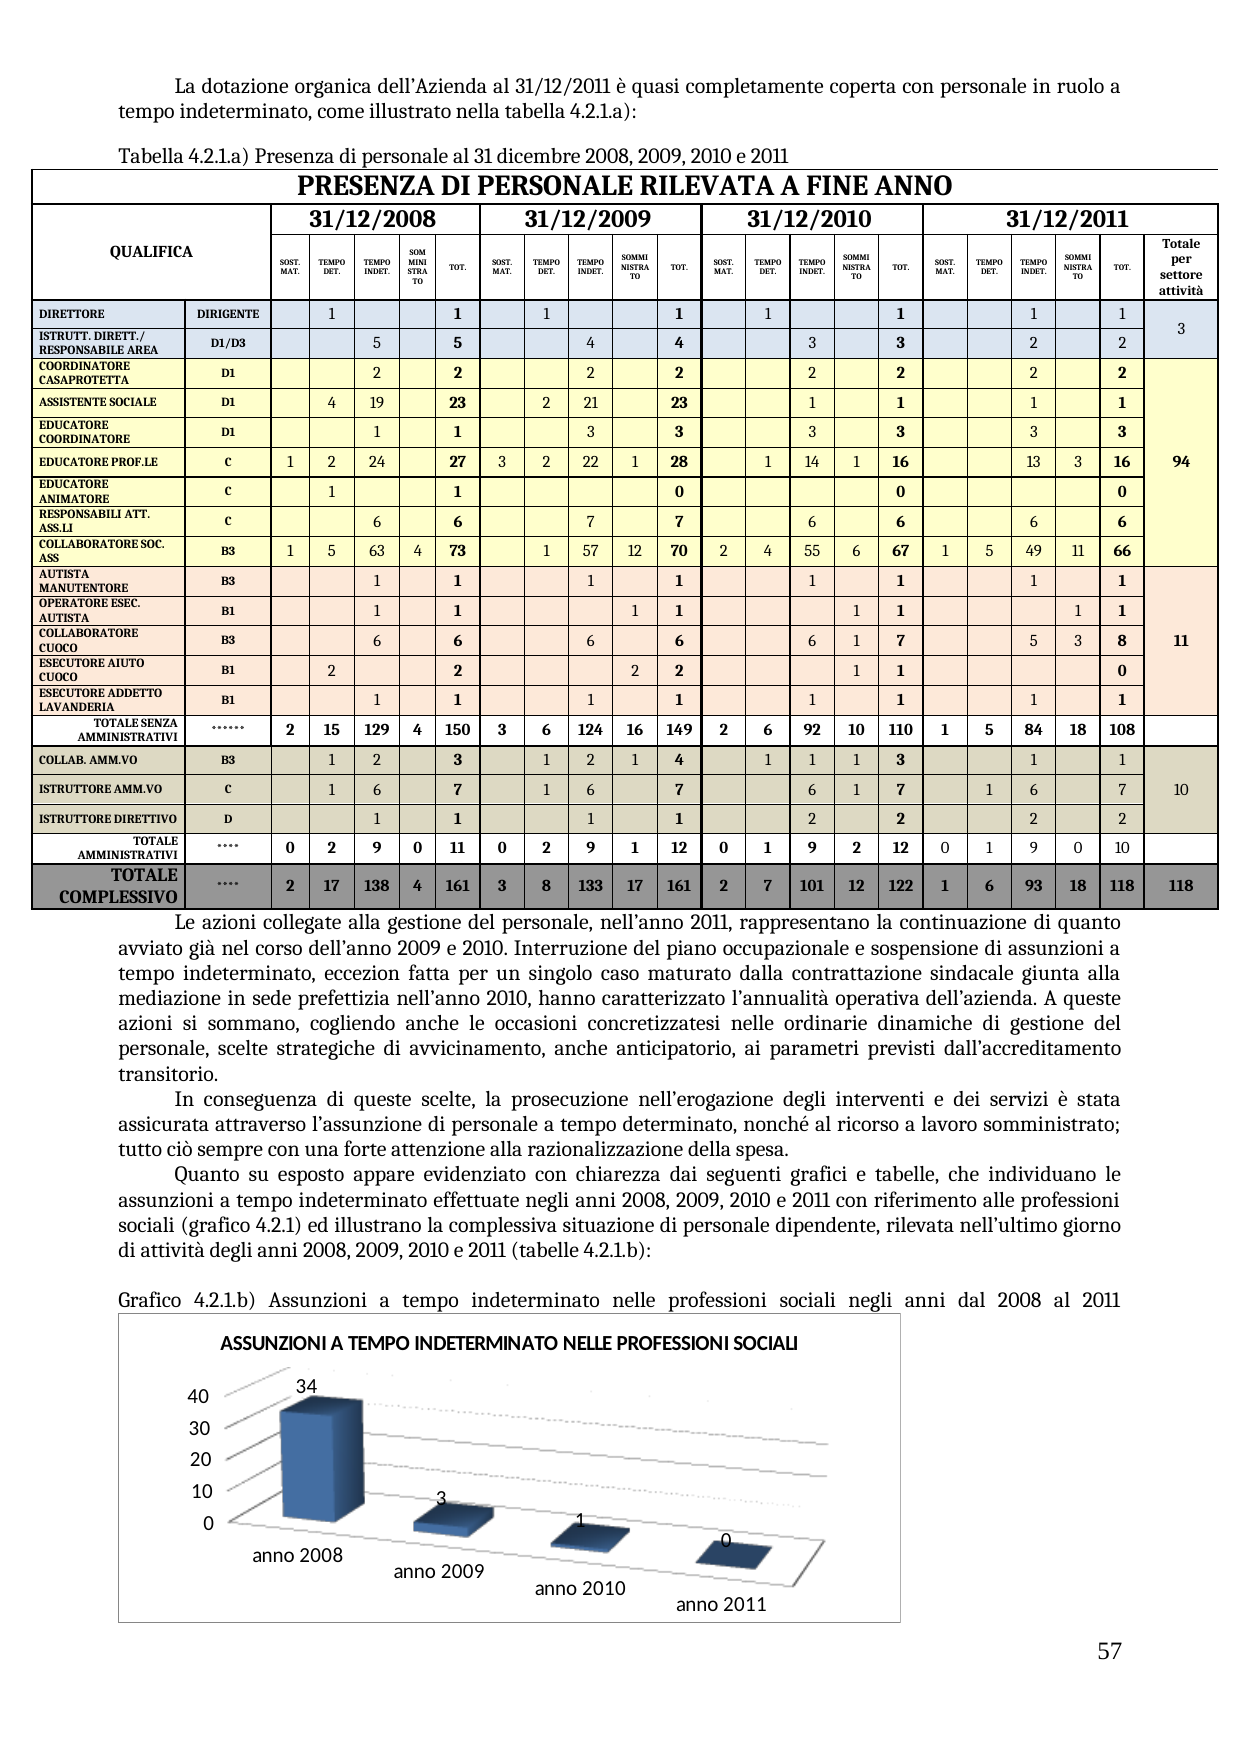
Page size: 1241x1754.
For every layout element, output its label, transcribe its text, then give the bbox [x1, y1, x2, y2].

table_cell 31/12/2008 [272, 205, 479, 234]
table_cell [703, 448, 745, 476]
table_cell TOT. [1101, 235, 1143, 298]
table_cell [525, 329, 568, 358]
table_cell TEMPO DET. [310, 235, 354, 298]
table_cell 70 [658, 537, 700, 566]
table_cell 1 [1101, 567, 1143, 596]
table_cell [703, 359, 745, 388]
table_cell [968, 686, 1011, 715]
table_cell 8 [525, 865, 568, 908]
table_cell 1 [1012, 567, 1055, 596]
table_cell [746, 775, 789, 803]
table_cell 110 [879, 716, 922, 744]
table_cell [746, 567, 789, 596]
table_cell [1056, 329, 1099, 358]
table_cell C [186, 448, 270, 476]
table_cell 22 [569, 448, 612, 476]
table_cell 6 [879, 507, 922, 536]
table_cell 3 [1056, 626, 1099, 655]
table_cell 101 [791, 865, 834, 908]
table_cell 2 [1101, 805, 1143, 833]
table_cell [924, 418, 967, 447]
table_cell 2 [703, 537, 745, 566]
table_cell 17 [310, 865, 354, 908]
table_cell 5 [968, 716, 1011, 744]
table_cell [968, 747, 1011, 774]
table_cell B3 [186, 747, 271, 774]
table_cell 9 [1012, 834, 1055, 863]
table_cell [835, 686, 878, 715]
table_cell 16 [1101, 448, 1143, 476]
table_cell [310, 329, 354, 358]
table_cell [400, 775, 435, 803]
table_cell 1 [310, 301, 354, 328]
table_cell TOT. [658, 235, 700, 298]
table_cell D1/D3 [186, 329, 270, 358]
table_cell 1 [791, 686, 834, 715]
table_cell [1056, 507, 1099, 536]
table_cell [835, 389, 878, 417]
table_cell [569, 478, 612, 506]
table_cell [310, 686, 354, 715]
table_cell [1056, 805, 1099, 833]
table_cell COLLAB. AMM.VO [33, 747, 184, 774]
table_cell ISTRUTT. DIRETT./ RESPONSABILE AREA [33, 329, 184, 358]
table_cell [791, 478, 834, 506]
table_cell [481, 626, 524, 655]
table_cell 2 [703, 716, 745, 744]
table_cell [703, 301, 745, 328]
table_cell 3 [569, 418, 612, 447]
table_cell [525, 567, 568, 596]
table_cell 4 [658, 329, 700, 358]
table_cell 3 [436, 747, 479, 774]
table_cell **** [186, 834, 271, 863]
table_cell [355, 301, 399, 328]
table_cell 31/12/2009 [481, 205, 700, 234]
table_cell ESECUTORE ADDETTO LAVANDERIA [33, 686, 184, 715]
table_cell [968, 418, 1011, 447]
table_cell 5 [1012, 626, 1055, 655]
table_cell 6 [746, 716, 789, 744]
table_cell 1 [658, 597, 700, 625]
table_cell [968, 656, 1011, 685]
table_cell 9 [791, 834, 834, 863]
table_cell 2 [525, 448, 568, 476]
table_cell [1056, 567, 1099, 596]
table_cell 12 [613, 537, 657, 566]
table_cell 92 [791, 716, 834, 744]
table_cell 0 [924, 834, 967, 863]
table_cell 122 [879, 865, 922, 908]
table_cell [400, 567, 435, 596]
table_cell [400, 656, 435, 685]
table_cell 1 [569, 567, 612, 596]
table_cell 16 [879, 448, 922, 476]
table_cell 1 [436, 597, 479, 625]
table_cell D1 [186, 389, 270, 417]
table_cell EDUCATORE COORDINATORE [33, 418, 184, 447]
table_cell 3 [1145, 301, 1217, 358]
table_cell 7 [569, 507, 612, 536]
table_cell ****** [186, 716, 270, 744]
table_cell C [186, 507, 270, 536]
table_cell [746, 805, 789, 833]
table_cell 1 [525, 537, 568, 566]
table_cell 1 [436, 478, 479, 506]
table_cell 1 [1012, 686, 1055, 715]
table_cell 23 [436, 389, 479, 417]
table_cell [613, 775, 657, 803]
table_cell 6 [525, 716, 568, 744]
table_cell 7 [658, 775, 700, 803]
table_cell [1056, 686, 1099, 715]
table_cell 1 [436, 567, 479, 596]
table_cell 6 [835, 537, 878, 566]
table_cell 1 [525, 747, 568, 774]
table_cell 1 [791, 389, 834, 417]
table_cell 1 [746, 301, 789, 328]
table_cell 6 [658, 626, 700, 655]
table_cell 1 [613, 747, 657, 774]
table_cell TEMPO DET. [746, 235, 789, 298]
table_cell 138 [355, 865, 399, 908]
table_cell EDUCATORE PROF.LE [33, 448, 184, 476]
table_cell C [186, 478, 270, 506]
table_cell [703, 626, 745, 655]
table_cell 2 [1101, 359, 1143, 388]
table_cell 149 [658, 716, 700, 744]
table_cell 6 [1101, 507, 1143, 536]
table_cell 3 [1012, 418, 1055, 447]
table_cell [924, 656, 967, 685]
table_cell B3 [186, 567, 270, 596]
table_cell [272, 626, 309, 655]
table_cell [924, 507, 967, 536]
table_cell SOMMINISTRATO [835, 235, 878, 298]
table_cell [968, 805, 1011, 833]
table_cell 1 [1101, 747, 1143, 774]
table_cell [1056, 389, 1099, 417]
table_cell 1 [924, 865, 967, 908]
table_cell [481, 747, 524, 774]
table_cell [746, 686, 789, 715]
table_cell [1056, 359, 1099, 388]
table_cell 7 [879, 626, 922, 655]
table_cell DIRETTORE [33, 301, 184, 328]
table_cell [968, 567, 1011, 596]
table_cell [613, 389, 657, 417]
table_cell 12 [658, 834, 700, 863]
table_cell 1 [1056, 597, 1099, 625]
table_cell 1 [879, 389, 922, 417]
table_cell [310, 626, 354, 655]
table_cell 7 [879, 775, 922, 803]
table_cell [1056, 301, 1099, 328]
table_cell 118 [1101, 865, 1143, 908]
table_cell [400, 478, 435, 506]
table_cell [1056, 775, 1099, 803]
table_cell 2 [613, 656, 657, 685]
table_cell TEMPO INDET. [355, 235, 399, 298]
table_cell 1 [1101, 597, 1143, 625]
table_cell [481, 359, 524, 388]
table_cell 3 [879, 329, 922, 358]
table_cell 4 [569, 329, 612, 358]
table_cell 1 [835, 448, 878, 476]
table_cell 0 [1056, 834, 1099, 863]
table_cell [1145, 834, 1217, 863]
table_cell [835, 359, 878, 388]
table_cell [924, 389, 967, 417]
table_cell 5 [310, 537, 354, 566]
table_cell [613, 478, 657, 506]
table_cell [569, 301, 612, 328]
table_cell 2 [791, 359, 834, 388]
table_cell ASSISTENTE SOCIALE [33, 389, 184, 417]
table_cell [481, 418, 524, 447]
table_cell 84 [1012, 716, 1055, 744]
table_cell 2 [355, 747, 399, 774]
table_cell 15 [310, 716, 354, 744]
table_cell 3 [481, 865, 524, 908]
table_cell TEMPO INDET. [1012, 235, 1055, 298]
table_cell 2 [272, 716, 309, 744]
table_cell [613, 805, 657, 833]
table_cell 3 [791, 418, 834, 447]
table_cell 1 [355, 418, 399, 447]
table_cell 17 [613, 865, 657, 908]
table_cell [703, 686, 745, 715]
table_cell [569, 597, 612, 625]
table_cell 1 [355, 805, 399, 833]
table_cell 1 [436, 418, 479, 447]
table_cell [703, 567, 745, 596]
table_cell 1 [355, 567, 399, 596]
table_cell 6 [569, 626, 612, 655]
table_cell 3 [481, 448, 524, 476]
table_cell 2 [703, 865, 745, 908]
table_cell B1 [186, 656, 270, 685]
table_cell 3 [1056, 448, 1099, 476]
table_cell 3 [879, 747, 922, 774]
table_cell [968, 448, 1011, 476]
table_cell DIRIGENTE [186, 301, 270, 328]
table_cell 7 [746, 865, 789, 908]
table_cell [1056, 478, 1099, 506]
table_cell [924, 805, 967, 833]
table_cell 1 [658, 686, 700, 715]
table_cell 118 [1145, 865, 1217, 908]
table_cell 1 [272, 537, 309, 566]
table_cell [272, 747, 309, 774]
table_cell [835, 805, 878, 833]
table_cell [746, 626, 789, 655]
table_cell [746, 389, 789, 417]
table_cell 6 [355, 775, 399, 803]
table_cell 2 [1012, 805, 1055, 833]
table_cell 4 [400, 865, 435, 908]
table_cell [835, 478, 878, 506]
table_cell [400, 686, 435, 715]
table_cell B3 [186, 626, 270, 655]
table_cell [835, 567, 878, 596]
text La dotazione organica dell’Azienda al 31/12/2011 è quasi completamente coperta con personale in ruolo a tempo indeterminato, come illustrato nella tabella 4.2.1.a): [118, 74, 1122, 124]
table_cell 73 [436, 537, 479, 566]
table_cell 0 [481, 834, 524, 863]
table_cell [968, 478, 1011, 506]
table_cell [703, 805, 745, 833]
table_cell 3 [481, 716, 524, 744]
table_cell 2 [879, 359, 922, 388]
table_cell 27 [436, 448, 479, 476]
table_cell [835, 507, 878, 536]
table_cell 5 [436, 329, 479, 358]
table_cell 1 [835, 775, 878, 803]
table_cell 14 [791, 448, 834, 476]
text Grafico 4.2.1.b) Assunzioni a tempo indeterminato nelle professioni sociali negli anni dal 2008 al 2011 [118, 1288, 1122, 1622]
table_cell 94 [1145, 359, 1217, 566]
table_cell 1 [746, 448, 789, 476]
table_cell [835, 301, 878, 328]
table_cell 11 [1056, 537, 1099, 566]
table_cell 67 [879, 537, 922, 566]
table_cell 133 [569, 865, 612, 908]
table_cell [310, 359, 354, 388]
table_cell [310, 567, 354, 596]
text Quanto su esposto appare evidenziato con chiarezza dai seguenti grafici e tabelle, che individuano le assunzioni a tempo indeterminato effettuate negli anni 2008, 2009, 2010 e 2011 con riferimento alle professioni sociali (grafico 4.2.1) ed illustrano la complessiva situazione di personale dipendente, rilevata nell’ultimo giorno di attività degli anni 2008, 2009, 2010 e 2011 (tabelle 4.2.1.b): [118, 1162, 1122, 1263]
table_cell SOST. MAT. [703, 235, 745, 298]
table_cell 0 [703, 834, 745, 863]
table_cell [272, 567, 309, 596]
table_cell 2 [525, 834, 568, 863]
table_cell 1 [436, 301, 479, 328]
table_cell [272, 686, 309, 715]
table_cell [613, 507, 657, 536]
table_cell AUTISTA MANUTENTORE [33, 567, 184, 596]
table_cell [525, 597, 568, 625]
table_cell B1 [186, 686, 270, 715]
table_cell 0 [400, 834, 435, 863]
table_cell [968, 626, 1011, 655]
table_cell 6 [355, 507, 399, 536]
table_cell 1 [791, 567, 834, 596]
table_cell TEMPO DET. [525, 235, 568, 298]
table_cell [525, 418, 568, 447]
table_cell 1 [791, 747, 834, 774]
table_cell 2 [1012, 329, 1055, 358]
table_cell 1 [658, 301, 700, 328]
table_cell [1056, 656, 1099, 685]
table_cell 49 [1012, 537, 1055, 566]
table_cell 1 [924, 537, 967, 566]
table_cell 1 [569, 805, 612, 833]
table_cell [703, 597, 745, 625]
table_cell [400, 805, 435, 833]
table_cell [703, 329, 745, 358]
table_cell 1 [1012, 389, 1055, 417]
table_cell [525, 686, 568, 715]
table_cell 1 [658, 805, 700, 833]
table_cell 1 [879, 656, 922, 685]
table_cell [481, 537, 524, 566]
table_cell 1 [835, 656, 878, 685]
table_cell 5 [968, 537, 1011, 566]
table_cell [791, 301, 834, 328]
table_cell 7 [1101, 775, 1143, 803]
table_cell [400, 597, 435, 625]
table_cell [400, 418, 435, 447]
text In conseguenza di queste scelte, la prosecuzione nell’erogazione degli interventi e dei servizi è stata assicurata attraverso l’assunzione di personale a tempo determinato, nonché al ricorso a lavoro somministrato; tutto ciò sempre con una forte attenzione alla razionalizzazione della spesa. [118, 1086, 1122, 1162]
table_cell [272, 301, 309, 328]
table_cell 93 [1012, 865, 1055, 908]
table_cell 1 [569, 686, 612, 715]
table_cell 4 [658, 747, 700, 774]
table_cell 2 [835, 834, 878, 863]
table_cell OPERATORE ESEC. AUTISTA [33, 597, 184, 625]
table_cell 1 [525, 301, 568, 328]
table_cell TEMPO DET. [968, 235, 1011, 298]
table_cell 2 [879, 805, 922, 833]
table_cell 129 [355, 716, 399, 744]
table_cell [400, 359, 435, 388]
table_cell [924, 626, 967, 655]
table_cell SOMMINISTRATO [400, 235, 435, 298]
table_cell [613, 359, 657, 388]
table_cell RESPONSABILI ATT. ASS.LI [33, 507, 184, 536]
table_cell **** [186, 865, 271, 908]
table_cell 108 [1101, 716, 1143, 744]
table_cell [272, 478, 309, 506]
table_cell COLLABORATORE CUOCO [33, 626, 184, 655]
table_cell 2 [310, 448, 354, 476]
table_cell [481, 507, 524, 536]
table_cell 11 [1145, 567, 1217, 715]
table_cell [746, 478, 789, 506]
table_cell [1012, 478, 1055, 506]
table_cell [272, 418, 309, 447]
table_cell [400, 448, 435, 476]
table_cell 11 [436, 834, 479, 863]
table_cell 16 [613, 716, 657, 744]
table_cell 124 [569, 716, 612, 744]
table_cell [310, 507, 354, 536]
table_cell [481, 478, 524, 506]
table_cell [613, 567, 657, 596]
table_cell SOMMINISTRATO [613, 235, 657, 298]
table_header PRESENZA DI PERSONALE RILEVATA A FINE ANNO [33, 170, 1218, 203]
table_cell 3 [1101, 418, 1143, 447]
table_cell COLLABORATORE SOC. ASS [33, 537, 184, 566]
table_cell 6 [791, 507, 834, 536]
table_cell 1 [658, 567, 700, 596]
table_cell [703, 507, 745, 536]
table_cell COORDINATORE CASAPROTETTA [33, 359, 184, 388]
table_cell [400, 747, 435, 774]
table_cell [400, 626, 435, 655]
table_cell 2 [310, 834, 354, 863]
table_cell 4 [746, 537, 789, 566]
table_cell 0 [272, 834, 309, 863]
table_cell TEMPO INDET. [791, 235, 834, 298]
table_cell 8 [1101, 626, 1143, 655]
table_cell 1 [525, 775, 568, 803]
table_cell [272, 507, 309, 536]
table_cell [968, 329, 1011, 358]
table_cell [835, 418, 878, 447]
table_cell [272, 359, 309, 388]
table_cell [968, 359, 1011, 388]
table_cell D1 [186, 418, 270, 447]
table_cell 24 [355, 448, 399, 476]
table_cell [613, 418, 657, 447]
table_cell [746, 329, 789, 358]
table_cell 1 [835, 747, 878, 774]
table_cell [481, 686, 524, 715]
table_cell D [186, 805, 271, 833]
table_cell [703, 775, 745, 803]
table_cell 2 [525, 389, 568, 417]
table_cell 18 [1056, 865, 1099, 908]
table_cell 3 [791, 329, 834, 358]
table_cell [310, 805, 354, 833]
table_cell 6 [436, 626, 479, 655]
table_cell 1 [879, 686, 922, 715]
table_cell 1 [835, 626, 878, 655]
table_cell [569, 656, 612, 685]
table_cell [481, 389, 524, 417]
table_cell [924, 567, 967, 596]
table_cell 6 [791, 626, 834, 655]
table_cell 1 [1101, 686, 1143, 715]
table_cell [968, 507, 1011, 536]
text Tabella 4.2.1.a) Presenza di personale al 31 dicembre 2008, 2009, 2010 e 2011 [118, 143, 1122, 168]
table_cell 6 [791, 775, 834, 803]
table_cell 21 [569, 389, 612, 417]
table_cell 2 [436, 656, 479, 685]
table_cell Totale per settore attività [1145, 235, 1217, 298]
table_cell 6 [355, 626, 399, 655]
table_cell [481, 805, 524, 833]
table_cell 7 [658, 507, 700, 536]
table_cell 1 [436, 805, 479, 833]
table_cell [272, 389, 309, 417]
table_cell [525, 656, 568, 685]
table_cell [1056, 747, 1099, 774]
table_cell [310, 597, 354, 625]
table_cell 1 [1101, 301, 1143, 328]
table_cell 3 [879, 418, 922, 447]
text Le azioni collegate alla gestione del personale, nell’anno 2011, rappresentano la continuazione di quanto avviato già nel corso dell’anno 2009 e 2010. Interruzione del piano occupazionale e sospensione di assunzioni a tempo indeterminato, eccezion fatta per un singolo caso maturato dalla contrattazione sindacale giunta alla mediazione in sede prefettizia nell’anno 2010, hanno caratterizzato l’annualità operativa dell’azienda. A queste azioni si sommano, cogliendo anche le occasioni concretizzatesi nelle ordinarie dinamiche di gestione del personale, scelte strategiche di avvicinamento, anche anticipatorio, ai parametri previsti dall’accreditamento transitorio. [118, 910, 1122, 1086]
table_cell 1 [613, 597, 657, 625]
table_cell 1 [355, 686, 399, 715]
table_cell 2 [272, 865, 309, 908]
table_cell [791, 597, 834, 625]
table_cell 2 [791, 805, 834, 833]
table_cell [1012, 656, 1055, 685]
table_cell 9 [569, 834, 612, 863]
table_cell 2 [569, 747, 612, 774]
table_cell C [186, 775, 271, 803]
table_cell [703, 656, 745, 685]
table_cell [1056, 418, 1099, 447]
table_cell [481, 329, 524, 358]
table_cell 6 [1012, 775, 1055, 803]
table_cell [703, 389, 745, 417]
table_cell 2 [658, 359, 700, 388]
table_cell [746, 597, 789, 625]
table_cell [613, 301, 657, 328]
table_cell [746, 507, 789, 536]
table_cell 19 [355, 389, 399, 417]
table_cell [1145, 716, 1217, 744]
table_cell [613, 329, 657, 358]
table_cell [924, 329, 967, 358]
table_cell 23 [658, 389, 700, 417]
table_cell [272, 656, 309, 685]
table_cell ISTRUTTORE AMM.VO [33, 775, 184, 803]
table_cell SOST. MAT. [481, 235, 524, 298]
table_cell [746, 656, 789, 685]
table_cell [400, 507, 435, 536]
table_cell [924, 301, 967, 328]
table_cell 12 [835, 865, 878, 908]
table_cell [525, 478, 568, 506]
table_cell 10 [835, 716, 878, 744]
table_cell [968, 301, 1011, 328]
table_cell [703, 418, 745, 447]
table_cell 55 [791, 537, 834, 566]
table_cell 0 [1101, 656, 1143, 685]
table_cell ESECUTORE AIUTO CUOCO [33, 656, 184, 685]
table_cell 2 [1012, 359, 1055, 388]
table_cell 10 [1101, 834, 1143, 863]
table_cell [525, 626, 568, 655]
table_cell [525, 805, 568, 833]
table_cell [400, 389, 435, 417]
table_cell 12 [879, 834, 922, 863]
table_cell SOMMINISTRATO [1056, 235, 1099, 298]
table_cell SOST. MAT. [924, 235, 967, 298]
table_cell TOTALE COMPLESSIVO [33, 865, 184, 908]
table_cell 28 [658, 448, 700, 476]
table_cell 161 [658, 865, 700, 908]
table_cell 7 [436, 775, 479, 803]
table_cell [791, 656, 834, 685]
table_cell 1 [355, 597, 399, 625]
table_cell 1 [746, 747, 789, 774]
table_cell TOT. [879, 235, 922, 298]
table_cell 2 [658, 656, 700, 685]
table_cell [272, 805, 309, 833]
table_cell 2 [569, 359, 612, 388]
table_cell 1 [613, 448, 657, 476]
table_cell [924, 359, 967, 388]
table_cell [481, 656, 524, 685]
table_cell [272, 597, 309, 625]
table_cell [924, 448, 967, 476]
table_cell SOST. MAT. [272, 235, 309, 298]
table_cell TOT. [436, 235, 479, 298]
table_cell [924, 478, 967, 506]
table_cell [481, 775, 524, 803]
table_cell [703, 747, 745, 774]
table_cell 31/12/2010 [703, 205, 922, 234]
table_cell 0 [879, 478, 922, 506]
table_cell [968, 597, 1011, 625]
table_cell 66 [1101, 537, 1143, 566]
table_cell [400, 301, 435, 328]
table_cell B3 [186, 537, 270, 566]
table_cell 1 [835, 597, 878, 625]
table_cell [525, 507, 568, 536]
table_cell 2 [436, 359, 479, 388]
table_cell 6 [436, 507, 479, 536]
table_cell 1 [310, 775, 354, 803]
table_cell 6 [569, 775, 612, 803]
table_cell TOTALE SENZA AMMINISTRATIVI [33, 716, 184, 744]
table_cell 1 [879, 597, 922, 625]
table_cell 5 [355, 329, 399, 358]
table_cell 1 [879, 301, 922, 328]
table_cell 18 [1056, 716, 1099, 744]
table_cell 1 [746, 834, 789, 863]
table_cell TOTALE AMMINISTRATIVI [33, 834, 184, 863]
table_cell QUALIFICA [33, 205, 270, 298]
table_cell 0 [1101, 478, 1143, 506]
table_cell [746, 359, 789, 388]
table_cell [613, 686, 657, 715]
table_cell EDUCATORE ANIMATORE [33, 478, 184, 506]
table_cell [968, 389, 1011, 417]
table_cell B1 [186, 597, 270, 625]
table_cell [400, 329, 435, 358]
table_cell 6 [1012, 507, 1055, 536]
table_cell 4 [400, 716, 435, 744]
table_cell 4 [400, 537, 435, 566]
table_cell 161 [436, 865, 479, 908]
table_cell [1012, 597, 1055, 625]
table_cell D1 [186, 359, 270, 388]
table_cell 1 [1012, 301, 1055, 328]
table_cell 1 [613, 834, 657, 863]
table_cell 1 [310, 747, 354, 774]
table_cell [310, 418, 354, 447]
table_cell [481, 301, 524, 328]
table_cell 13 [1012, 448, 1055, 476]
table_cell 2 [1101, 329, 1143, 358]
table_cell 1 [1012, 747, 1055, 774]
table_cell 1 [436, 686, 479, 715]
table_cell [355, 478, 399, 506]
table_cell 0 [658, 478, 700, 506]
table_cell [835, 329, 878, 358]
table_cell [355, 656, 399, 685]
table_cell 57 [569, 537, 612, 566]
table_cell 31/12/2011 [924, 205, 1217, 234]
table_cell 10 [1145, 747, 1217, 833]
table_cell [481, 597, 524, 625]
table_cell 150 [436, 716, 479, 744]
table_cell 4 [310, 389, 354, 417]
table_cell TEMPO INDET. [569, 235, 612, 298]
table_cell 6 [968, 865, 1011, 908]
table_cell [924, 747, 967, 774]
table_cell ISTRUTTORE DIRETTIVO [33, 805, 184, 833]
table_cell [272, 775, 309, 803]
table_cell [481, 567, 524, 596]
table_cell [272, 329, 309, 358]
table_cell 1 [1101, 389, 1143, 417]
table_cell 1 [272, 448, 309, 476]
table_cell [924, 775, 967, 803]
table_cell 1 [968, 775, 1011, 803]
table_cell 2 [355, 359, 399, 388]
table_cell 3 [658, 418, 700, 447]
table_cell [746, 418, 789, 447]
table_cell 63 [355, 537, 399, 566]
table_cell [525, 359, 568, 388]
table_cell [924, 597, 967, 625]
table_cell 1 [924, 716, 967, 744]
table_cell 1 [310, 478, 354, 506]
table_cell 1 [968, 834, 1011, 863]
table_cell 9 [355, 834, 399, 863]
table_cell [613, 626, 657, 655]
table_cell [924, 686, 967, 715]
table_cell 1 [879, 567, 922, 596]
table_cell [703, 478, 745, 506]
table_cell 2 [310, 656, 354, 685]
